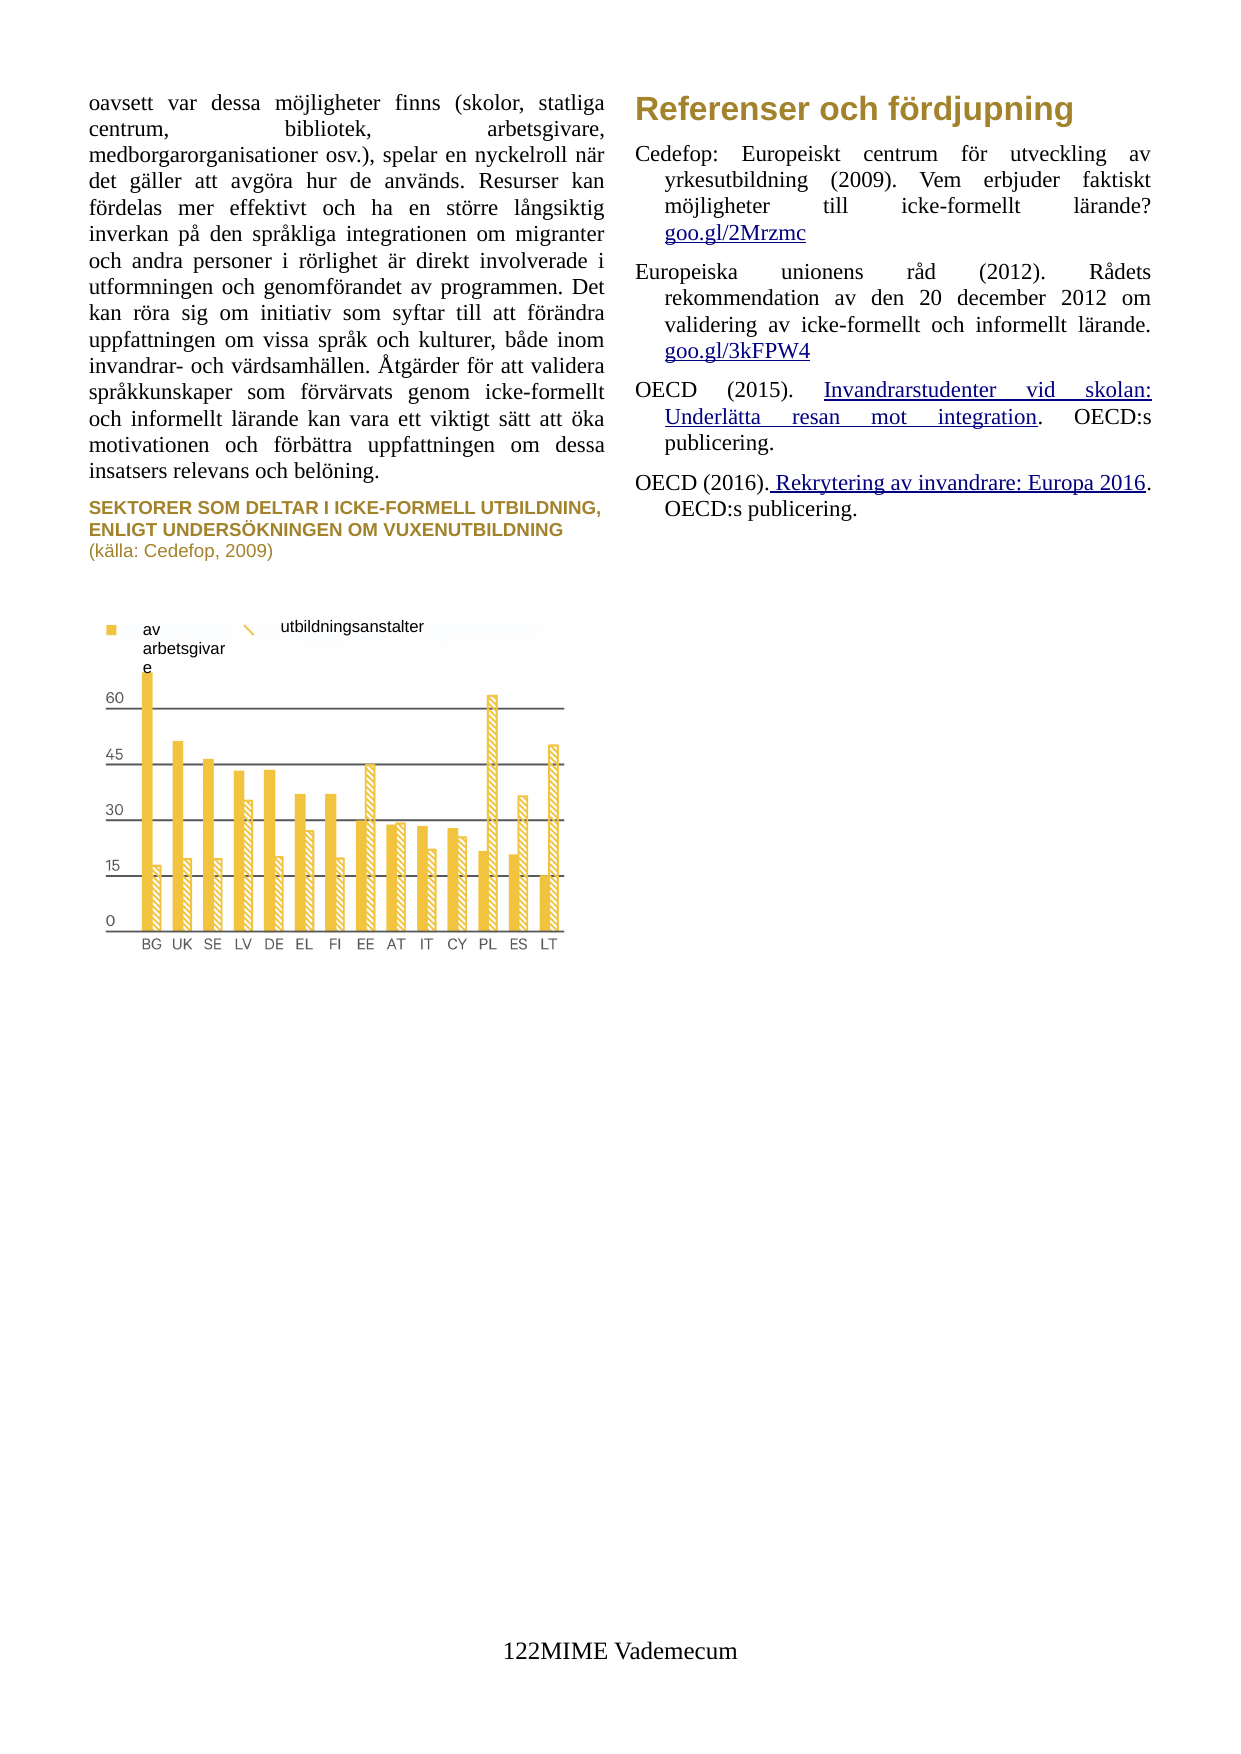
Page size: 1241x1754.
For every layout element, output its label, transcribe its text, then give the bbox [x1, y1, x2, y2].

text Cedefop: Europeiskt centrum för utveckling av yrkesutbildning (2009). Vem erbjuder faktiskt möjligheter till icke-formellt lärande? goo.gl/2Mrzmc [635, 140, 1152, 245]
text OECD (2015). Invandrarstudenter vid skolan: Underlätta resan mot integration. OECD:s publicering. [635, 377, 1152, 456]
picture [91, 622, 571, 950]
subtitle Referenser och fördjupning [635, 88, 1152, 127]
text Europeiska unionens råd (2012). Rådets rekommendation av den 20 december 2012 om validering av icke-formellt och informellt lärande. goo.gl/3kFPW4 [635, 258, 1152, 363]
text (källa: Cedefop, 2009) [88, 540, 605, 562]
text OECD (2016). Rekrytering av invandrare: Europa 2016. OECD:s publicering. [635, 469, 1152, 521]
text SEKTORER SOM DELTAR I ICKE-FORMELL UTBILDNING, ENLIGT UNDERSÖKNINGEN OM VUXENUTBILDNING [88, 497, 605, 540]
text oavsett var dessa möjligheter finns (skolor, statliga centrum, bibliotek, arbetsgivare, medborgarorganisationer osv.), spelar en nyckelroll när det gäller att avgöra hur de används. Resurser kan fördelas mer effektivt och ha en större långsiktig inverkan på den språkliga integrationen om migranter och andra personer i rörlighet är direkt involverade i utformningen och genomförandet av programmen. Det kan röra sig om initiativ som syftar till att förändra uppfattningen om vissa språk och kulturer, både inom invandrar- och värdsamhällen. Åtgärder för att validera språkkunskaper som förvärvats genom icke-formellt och informellt lärande kan vara ett viktigt sätt att öka motivationen och förbättra uppfattningen om dessa insatsers relevans och belöning. [88, 88, 605, 484]
